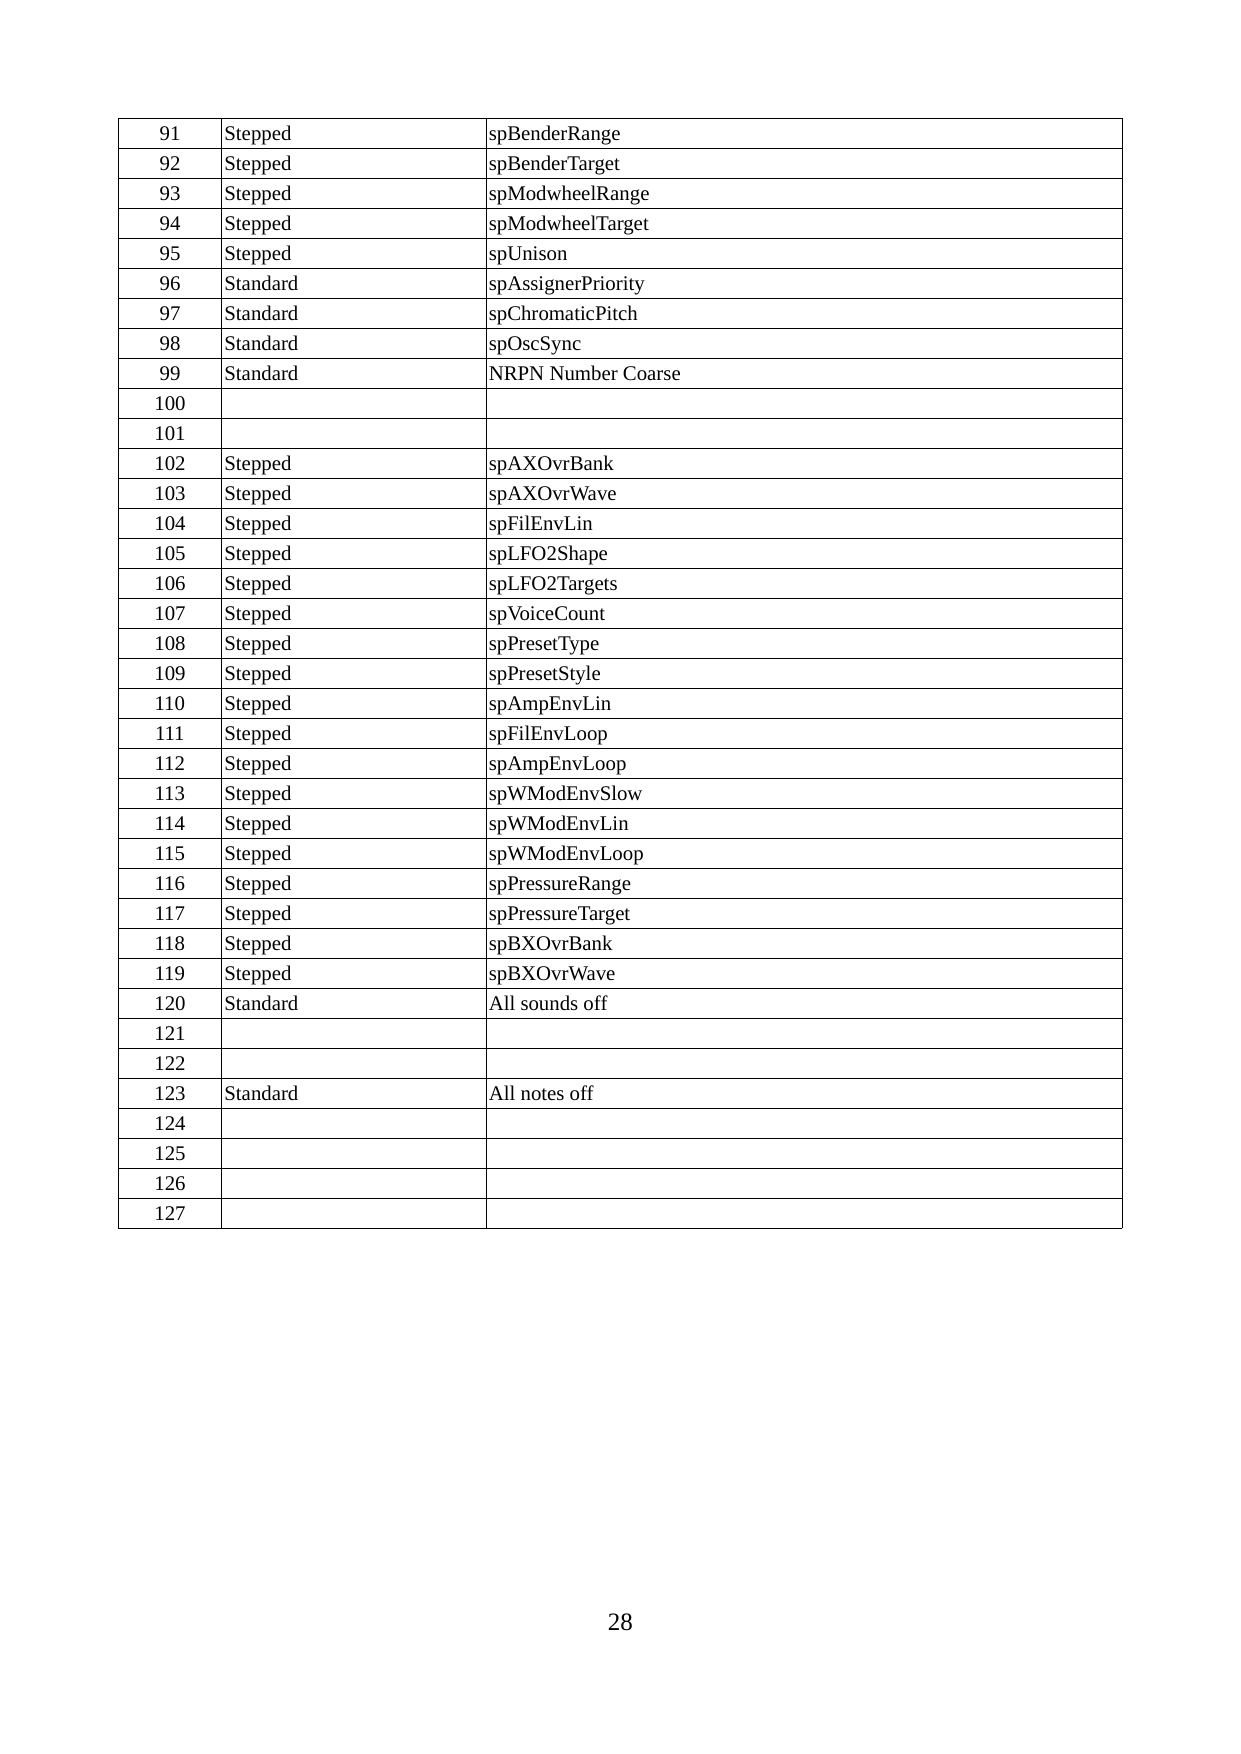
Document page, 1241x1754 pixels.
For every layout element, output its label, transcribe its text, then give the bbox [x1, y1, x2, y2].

table_cell Stepped [222, 929, 486, 958]
table_cell 121 [119, 1019, 221, 1048]
table_cell [222, 1169, 486, 1198]
table_cell Stepped [222, 509, 486, 538]
table_cell 117 [119, 899, 221, 928]
table_cell 114 [119, 809, 221, 838]
table_cell spWModEnvSlow [487, 779, 1122, 808]
table_cell Stepped [222, 719, 486, 748]
table_cell Stepped [222, 209, 486, 238]
table_cell 109 [119, 659, 221, 688]
table_cell Standard [222, 329, 486, 358]
table_cell 93 [119, 179, 221, 208]
table_cell 111 [119, 719, 221, 748]
table_cell spModwheelRange [487, 179, 1122, 208]
table_cell spPressureRange [487, 869, 1122, 898]
table_cell 96 [119, 269, 221, 298]
table_cell 123 [119, 1079, 221, 1108]
table_cell 127 [119, 1199, 221, 1228]
table_cell spLFO2Targets [487, 569, 1122, 598]
table_cell All sounds off [487, 989, 1122, 1018]
table_cell spPresetType [487, 629, 1122, 658]
table_cell Stepped [222, 899, 486, 928]
table_cell Stepped [222, 869, 486, 898]
table_cell Stepped [222, 119, 486, 148]
table_cell 103 [119, 479, 221, 508]
table_cell 112 [119, 749, 221, 778]
table_cell spFilEnvLoop [487, 719, 1122, 748]
table_cell Stepped [222, 839, 486, 868]
table_cell 125 [119, 1139, 221, 1168]
table_cell 126 [119, 1169, 221, 1198]
table_cell spAXOvrWave [487, 479, 1122, 508]
table_cell Standard [222, 269, 486, 298]
table_cell spAmpEnvLoop [487, 749, 1122, 778]
table_cell [222, 1049, 486, 1078]
table_cell [222, 419, 486, 448]
table_cell spChromaticPitch [487, 299, 1122, 328]
table_cell spOscSync [487, 329, 1122, 358]
table_cell [222, 389, 486, 418]
table_cell [487, 1169, 1122, 1198]
table_cell 106 [119, 569, 221, 598]
table_cell spVoiceCount [487, 599, 1122, 628]
table_cell Standard [222, 1079, 486, 1108]
table_cell [222, 1019, 486, 1048]
table_cell 124 [119, 1109, 221, 1138]
table_cell Standard [222, 299, 486, 328]
table_cell 99 [119, 359, 221, 388]
table_cell 98 [119, 329, 221, 358]
table_cell 95 [119, 239, 221, 268]
table_cell [487, 1139, 1122, 1168]
table_cell [487, 1019, 1122, 1048]
table_cell Stepped [222, 809, 486, 838]
table_cell spModwheelTarget [487, 209, 1122, 238]
table_cell 104 [119, 509, 221, 538]
table_cell Stepped [222, 479, 486, 508]
table_cell 118 [119, 929, 221, 958]
table_cell 100 [119, 389, 221, 418]
table_cell spBXOvrWave [487, 959, 1122, 988]
table_cell spPressureTarget [487, 899, 1122, 928]
table_cell spPresetStyle [487, 659, 1122, 688]
table_cell 116 [119, 869, 221, 898]
table_cell spAssignerPriority [487, 269, 1122, 298]
table_cell 107 [119, 599, 221, 628]
table_cell spBXOvrBank [487, 929, 1122, 958]
table_cell spAmpEnvLin [487, 689, 1122, 718]
table_cell NRPN Number Coarse [487, 359, 1122, 388]
table_cell 94 [119, 209, 221, 238]
table_cell spFilEnvLin [487, 509, 1122, 538]
table_cell [487, 1049, 1122, 1078]
table_cell 97 [119, 299, 221, 328]
table_cell Stepped [222, 449, 486, 478]
table_cell [222, 1139, 486, 1168]
table_cell Stepped [222, 179, 486, 208]
table_cell Stepped [222, 539, 486, 568]
table_cell [487, 1109, 1122, 1138]
table_cell spBenderRange [487, 119, 1122, 148]
table_cell Stepped [222, 779, 486, 808]
table_cell Standard [222, 989, 486, 1018]
table_cell 115 [119, 839, 221, 868]
table_cell [487, 419, 1122, 448]
table_cell Stepped [222, 599, 486, 628]
table_cell spBenderTarget [487, 149, 1122, 178]
table_cell 113 [119, 779, 221, 808]
table_cell 91 [119, 119, 221, 148]
table_cell Stepped [222, 959, 486, 988]
table_cell Stepped [222, 659, 486, 688]
table_cell [487, 389, 1122, 418]
table_cell spLFO2Shape [487, 539, 1122, 568]
table_cell 120 [119, 989, 221, 1018]
table_cell 92 [119, 149, 221, 178]
table_cell Stepped [222, 629, 486, 658]
table_cell Stepped [222, 149, 486, 178]
table_cell spWModEnvLin [487, 809, 1122, 838]
table_cell spWModEnvLoop [487, 839, 1122, 868]
table_cell Standard [222, 359, 486, 388]
table_cell Stepped [222, 749, 486, 778]
table_cell Stepped [222, 689, 486, 718]
table_cell Stepped [222, 239, 486, 268]
table_cell [222, 1109, 486, 1138]
table_cell spUnison [487, 239, 1122, 268]
table_cell spAXOvrBank [487, 449, 1122, 478]
table_cell 102 [119, 449, 221, 478]
table_cell 119 [119, 959, 221, 988]
table_cell 110 [119, 689, 221, 718]
table_cell 108 [119, 629, 221, 658]
table_cell 105 [119, 539, 221, 568]
table_cell 101 [119, 419, 221, 448]
table_cell [487, 1199, 1122, 1228]
table_cell All notes off [487, 1079, 1122, 1108]
table_cell [222, 1199, 486, 1228]
table_cell Stepped [222, 569, 486, 598]
table_cell 122 [119, 1049, 221, 1078]
